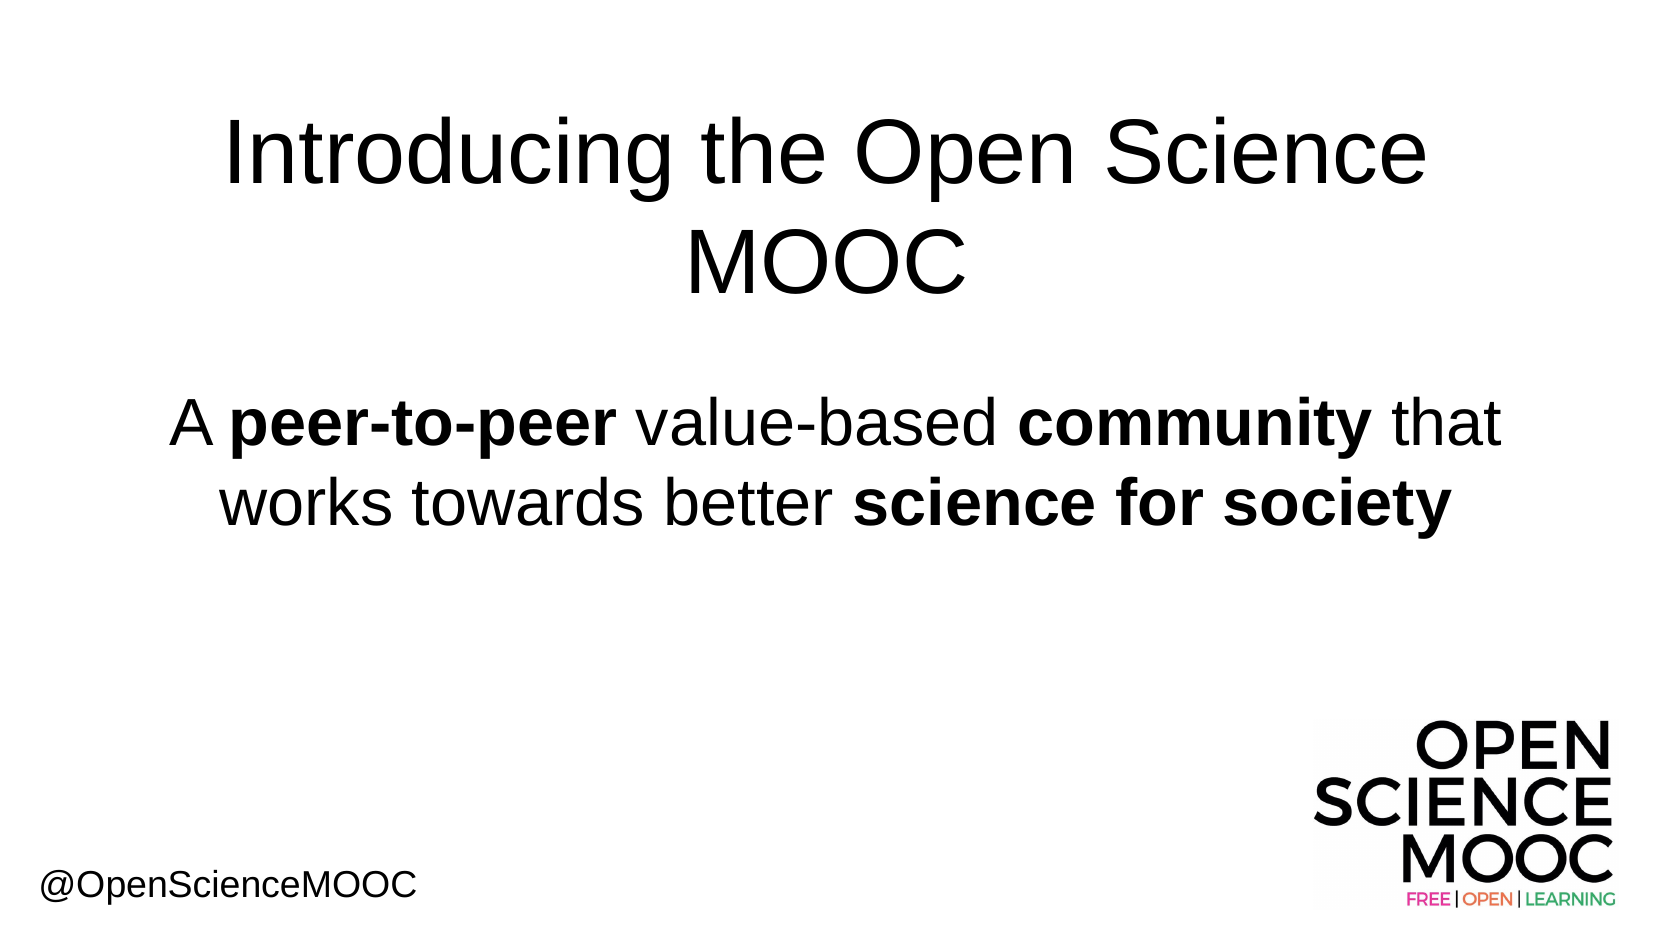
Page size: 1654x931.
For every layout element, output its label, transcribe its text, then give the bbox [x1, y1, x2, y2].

picture [1313, 719, 1619, 910]
text_box @OpenScienceMOOC [23, 852, 443, 910]
list A peer-to-peer value-based community that works towards better science for society [91, 378, 1580, 919]
title Introducing the Open Science MOOC [82, 99, 1571, 305]
